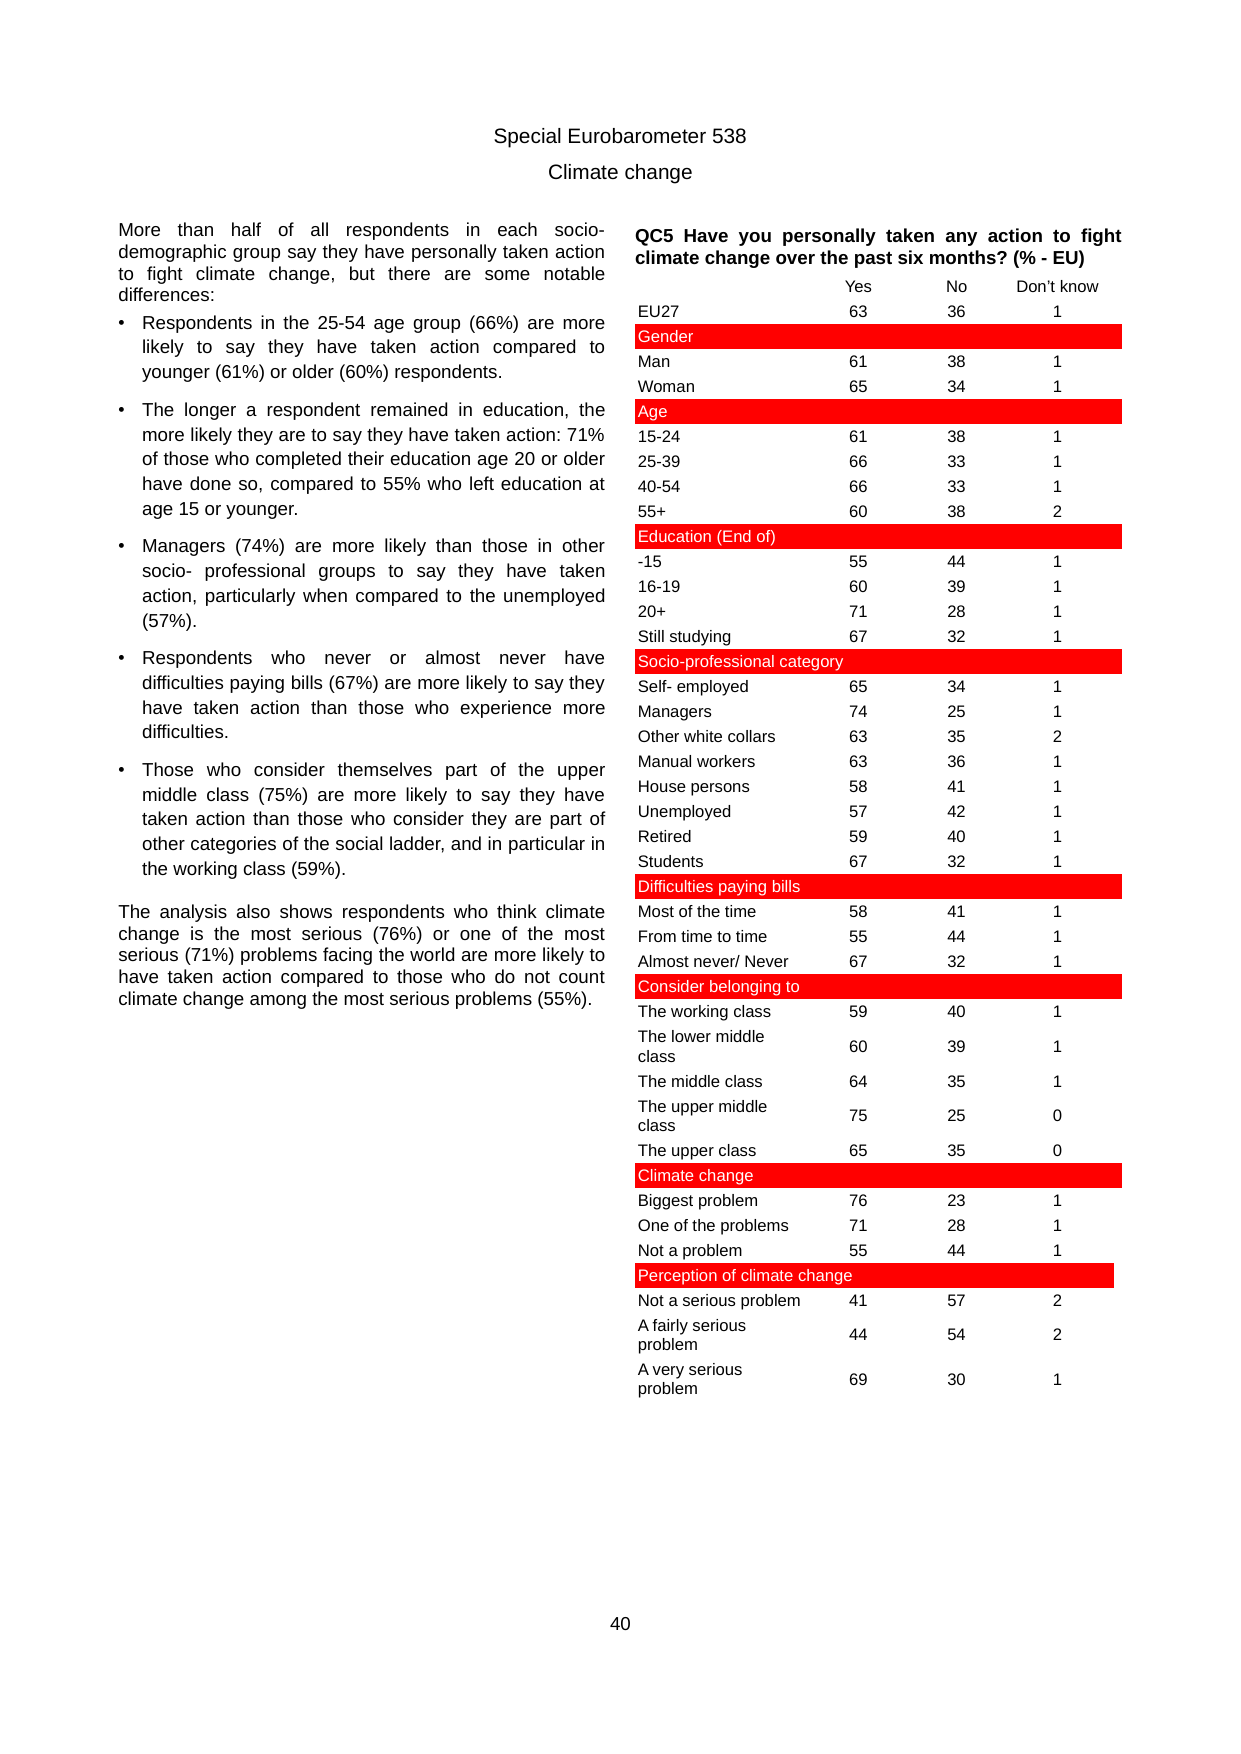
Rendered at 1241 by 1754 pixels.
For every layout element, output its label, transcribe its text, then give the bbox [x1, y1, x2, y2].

table_cell [1110, 799, 1122, 824]
table_cell 40 [908, 824, 1005, 849]
table_cell [1110, 1069, 1122, 1093]
table_cell 2 [1005, 1288, 1109, 1313]
table_header Don’t know [1005, 274, 1109, 299]
table_cell [1110, 999, 1122, 1024]
list Those who consider themselves part of the upper middle class (75%) are more likely to say they have taken action than those who consider they are part of other categories of the social ladder, and in particular in the working class (59%). [118, 758, 605, 879]
table_header [635, 274, 808, 299]
table_cell 1 [1005, 699, 1109, 724]
table_cell 44 [908, 1238, 1005, 1263]
table_cell 57 [908, 1288, 1005, 1313]
table_cell 40-54 [635, 474, 808, 499]
table_cell Consider belonging to [635, 974, 1122, 999]
table_cell Biggest problem [635, 1188, 808, 1213]
table_cell 25 [908, 699, 1005, 724]
table_cell 25 [908, 1094, 1005, 1138]
table_cell 66 [808, 449, 908, 474]
table_cell 39 [908, 1024, 1005, 1068]
table_cell 55 [808, 924, 908, 949]
table_cell Not a problem [635, 1238, 808, 1263]
table_cell 1 [1005, 1188, 1109, 1213]
table_cell 69 [808, 1357, 908, 1401]
table_cell 1 [1005, 774, 1109, 799]
table_cell 55 [808, 549, 908, 574]
table_cell 65 [808, 1138, 908, 1163]
text The analysis also shows respondents who think climate change is the most serious (76%) or one of the most serious (71%) problems facing the world are more likely to have taken action compared to those who do not count climate change among the most serious problems (55%). [118, 901, 605, 1009]
table_cell 1 [1005, 1069, 1109, 1093]
table_cell 1 [1005, 299, 1109, 324]
table_cell [1110, 1357, 1122, 1401]
table_cell [1110, 549, 1122, 574]
list Respondents who never or almost never have difficulties paying bills (67%) are more likely to say they have taken action than those who experience more difficulties. [118, 647, 605, 743]
table_cell 61 [808, 349, 908, 374]
table_cell 64 [808, 1069, 908, 1093]
table_cell 1 [1005, 549, 1109, 574]
table_cell [1110, 949, 1122, 974]
table_cell [1110, 774, 1122, 799]
table_cell 39 [908, 574, 1005, 599]
table_cell 20+ [635, 599, 808, 624]
table_cell 41 [808, 1288, 908, 1313]
table_cell Woman [635, 374, 808, 399]
table_cell One of the problems [635, 1213, 808, 1238]
table_cell Climate change [635, 1163, 1122, 1188]
table_cell 35 [908, 1069, 1005, 1093]
table_cell [1110, 824, 1122, 849]
table_cell 42 [908, 799, 1005, 824]
table_header No [908, 274, 1005, 299]
table_cell 36 [908, 299, 1005, 324]
table_cell 61 [808, 424, 908, 449]
table_cell 71 [808, 1213, 908, 1238]
table_cell [1110, 299, 1122, 324]
table_cell 60 [808, 1024, 908, 1068]
table_cell 60 [808, 499, 908, 524]
table_cell [1110, 624, 1122, 649]
table_cell 30 [908, 1357, 1005, 1401]
table_cell [1110, 599, 1122, 624]
table_cell 23 [908, 1188, 1005, 1213]
table_cell [1110, 349, 1122, 374]
table_cell 1 [1005, 424, 1109, 449]
table_cell 67 [808, 949, 908, 974]
table_cell [1110, 899, 1122, 924]
table_cell 63 [808, 299, 908, 324]
table_cell 57 [808, 799, 908, 824]
table_cell 44 [808, 1313, 908, 1357]
table_cell 60 [808, 574, 908, 599]
table_cell 66 [808, 474, 908, 499]
table_cell 32 [908, 849, 1005, 874]
table_cell The middle class [635, 1069, 808, 1093]
list The longer a respondent remained in education, the more likely they are to say they have taken action: 71% of those who completed their education age 20 or older have done so, compared to 55% who left education at age 15 or younger. [118, 398, 605, 519]
table_cell 32 [908, 949, 1005, 974]
table_cell [1110, 1213, 1122, 1238]
table_cell 1 [1005, 749, 1109, 774]
table_cell A fairly serious problem [635, 1313, 808, 1357]
table_cell 28 [908, 1213, 1005, 1238]
table_cell 1 [1005, 574, 1109, 599]
table_cell 1 [1005, 849, 1109, 874]
table_cell 38 [908, 424, 1005, 449]
table_cell 54 [908, 1313, 1005, 1357]
table_cell 1 [1005, 924, 1109, 949]
table_cell 1 [1005, 674, 1109, 699]
table_cell 2 [1005, 1313, 1109, 1357]
table_cell 35 [908, 724, 1005, 749]
table_cell Education (End of) [635, 524, 1122, 549]
table_cell 38 [908, 349, 1005, 374]
list Respondents in the 25-54 age group (66%) are more likely to say they have taken action compared to younger (61%) or older (60%) respondents. [118, 311, 605, 383]
table_cell 40 [908, 999, 1005, 1024]
table_cell 67 [808, 624, 908, 649]
table_cell 65 [808, 374, 908, 399]
table_cell [1110, 924, 1122, 949]
table_cell -15 [635, 549, 808, 574]
table_cell 25-39 [635, 449, 808, 474]
table_cell 1 [1005, 624, 1109, 649]
table_cell Managers [635, 699, 808, 724]
table_cell Most of the time [635, 899, 808, 924]
table_cell 1 [1005, 949, 1109, 974]
table_cell 33 [908, 474, 1005, 499]
table_cell 59 [808, 999, 908, 1024]
table_cell [1110, 474, 1122, 499]
table_cell Almost never/ Never [635, 949, 808, 974]
table_cell 1 [1005, 1357, 1109, 1401]
table_cell [1110, 1188, 1122, 1213]
table_cell Age [635, 399, 1122, 424]
table_cell Unemployed [635, 799, 808, 824]
table_cell 1 [1005, 799, 1109, 824]
table_cell 1 [1005, 474, 1109, 499]
table_cell Socio-professional category [635, 649, 1122, 674]
table_cell Self- employed [635, 674, 808, 699]
table_cell 55+ [635, 499, 808, 524]
table_cell 2 [1005, 499, 1109, 524]
table_cell Other white collars [635, 724, 808, 749]
table_cell 1 [1005, 349, 1109, 374]
table_cell 65 [808, 674, 908, 699]
table_cell 1 [1005, 824, 1109, 849]
table_cell [1110, 1288, 1122, 1313]
table_cell 41 [908, 899, 1005, 924]
table_cell 58 [808, 899, 908, 924]
table_cell The working class [635, 999, 808, 1024]
table_cell 33 [908, 449, 1005, 474]
table_cell [1110, 1138, 1122, 1163]
table_cell 0 [1005, 1094, 1109, 1138]
table_cell [1110, 499, 1122, 524]
table_cell Gender [635, 324, 1122, 349]
table_cell [1110, 1238, 1122, 1263]
table_cell 76 [808, 1188, 908, 1213]
table_cell [1110, 449, 1122, 474]
table_cell [1110, 749, 1122, 774]
table_cell [1110, 374, 1122, 399]
table_cell 74 [808, 699, 908, 724]
table_cell The upper middle class [635, 1094, 808, 1138]
table_cell Manual workers [635, 749, 808, 774]
table_cell 67 [808, 849, 908, 874]
table_cell Difficulties paying bills [635, 874, 1122, 899]
table_cell The upper class [635, 1138, 808, 1163]
table_cell EU27 [635, 299, 808, 324]
table_cell 58 [808, 774, 908, 799]
table_cell 75 [808, 1094, 908, 1138]
table_cell [1110, 724, 1122, 749]
table_cell 1 [1005, 374, 1109, 399]
table_cell 1 [1005, 899, 1109, 924]
table_cell 63 [808, 724, 908, 749]
table_cell 55 [808, 1238, 908, 1263]
table_cell Not a serious problem [635, 1288, 808, 1313]
table_cell 1 [1005, 599, 1109, 624]
table_header Yes [808, 274, 908, 299]
table_cell 71 [808, 599, 908, 624]
table_cell 0 [1005, 1138, 1109, 1163]
table_cell 36 [908, 749, 1005, 774]
table_cell From time to time [635, 924, 808, 949]
table_cell [1110, 424, 1122, 449]
table_cell House persons [635, 774, 808, 799]
table_cell 1 [1005, 999, 1109, 1024]
table_cell 41 [908, 774, 1005, 799]
table_cell 44 [908, 549, 1005, 574]
table_cell 63 [808, 749, 908, 774]
table_cell 28 [908, 599, 1005, 624]
table_cell 15-24 [635, 424, 808, 449]
table_cell A very serious problem [635, 1357, 808, 1401]
table_cell 34 [908, 374, 1005, 399]
table_cell 44 [908, 924, 1005, 949]
table_cell 1 [1005, 1024, 1109, 1068]
table_cell Man [635, 349, 808, 374]
table_cell 16-19 [635, 574, 808, 599]
table_cell [1110, 1024, 1122, 1068]
table_cell 59 [808, 824, 908, 849]
table_cell 32 [908, 624, 1005, 649]
table_cell The lower middle class [635, 1024, 808, 1068]
text QC5 Have you personally taken any action to fight climate change over the past six months? (% - EU) [635, 225, 1122, 268]
table_cell 1 [1005, 1213, 1109, 1238]
table_cell Perception of climate change [635, 1263, 1114, 1288]
table_cell 34 [908, 674, 1005, 699]
table_header [1110, 274, 1122, 299]
table_cell [1110, 1313, 1122, 1357]
table_cell Retired [635, 824, 808, 849]
table_cell [1110, 574, 1122, 599]
table_cell 38 [908, 499, 1005, 524]
table_cell 35 [908, 1138, 1005, 1163]
table_cell [1110, 674, 1122, 699]
table_cell Still studying [635, 624, 808, 649]
table_cell [1110, 849, 1122, 874]
list Managers (74%) are more likely than those in other socio- professional groups to say they have taken action, particularly when compared to the unemployed (57%). [118, 535, 605, 631]
table_cell [1114, 1263, 1122, 1288]
table_cell [1110, 699, 1122, 724]
table_cell 2 [1005, 724, 1109, 749]
table_cell Students [635, 849, 808, 874]
text More than half of all respondents in each socio-demographic group say they have personally taken action to fight climate change, but there are some notable differences: [118, 219, 605, 306]
table_cell [1110, 1094, 1122, 1138]
table_cell 1 [1005, 1238, 1109, 1263]
table_cell 1 [1005, 449, 1109, 474]
